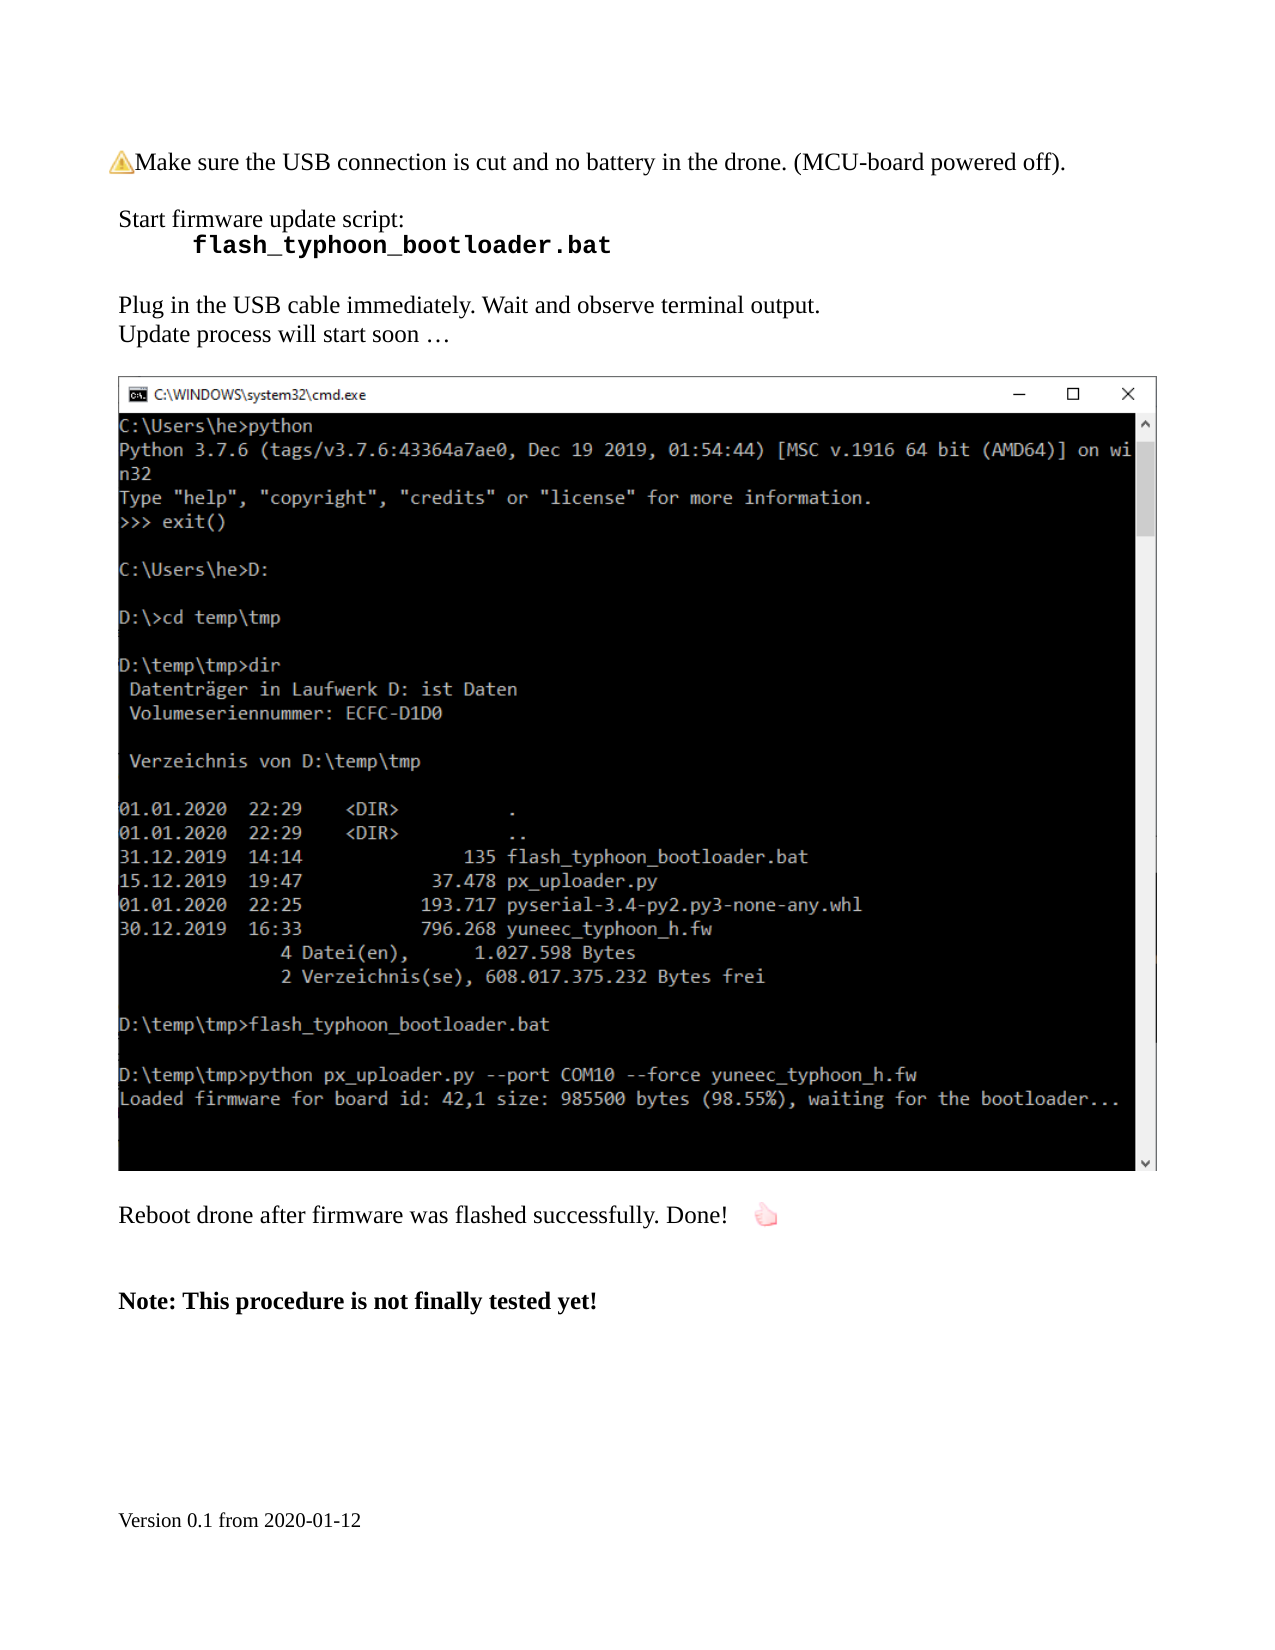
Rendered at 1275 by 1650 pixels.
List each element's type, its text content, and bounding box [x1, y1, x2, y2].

text Start firmware update script: [118, 204, 1157, 233]
picture [109, 150, 135, 176]
text Reboot drone after firmware was flashed successfully. Done! [118, 1200, 1157, 1228]
text Plug in the USB cable immediately. Wait and observe terminal output. [118, 290, 1157, 319]
text Note: This procedure is not finally tested yet! [118, 1286, 1157, 1315]
text Make sure the USB connection is cut and no battery in the drone. (MCU-board powered off). [118, 147, 1157, 176]
text Update process will start soon … [118, 319, 1157, 348]
picture [118, 376, 1157, 1171]
picture [753, 1202, 779, 1228]
text flash_typhoon_bootloader.bat [118, 233, 1157, 261]
